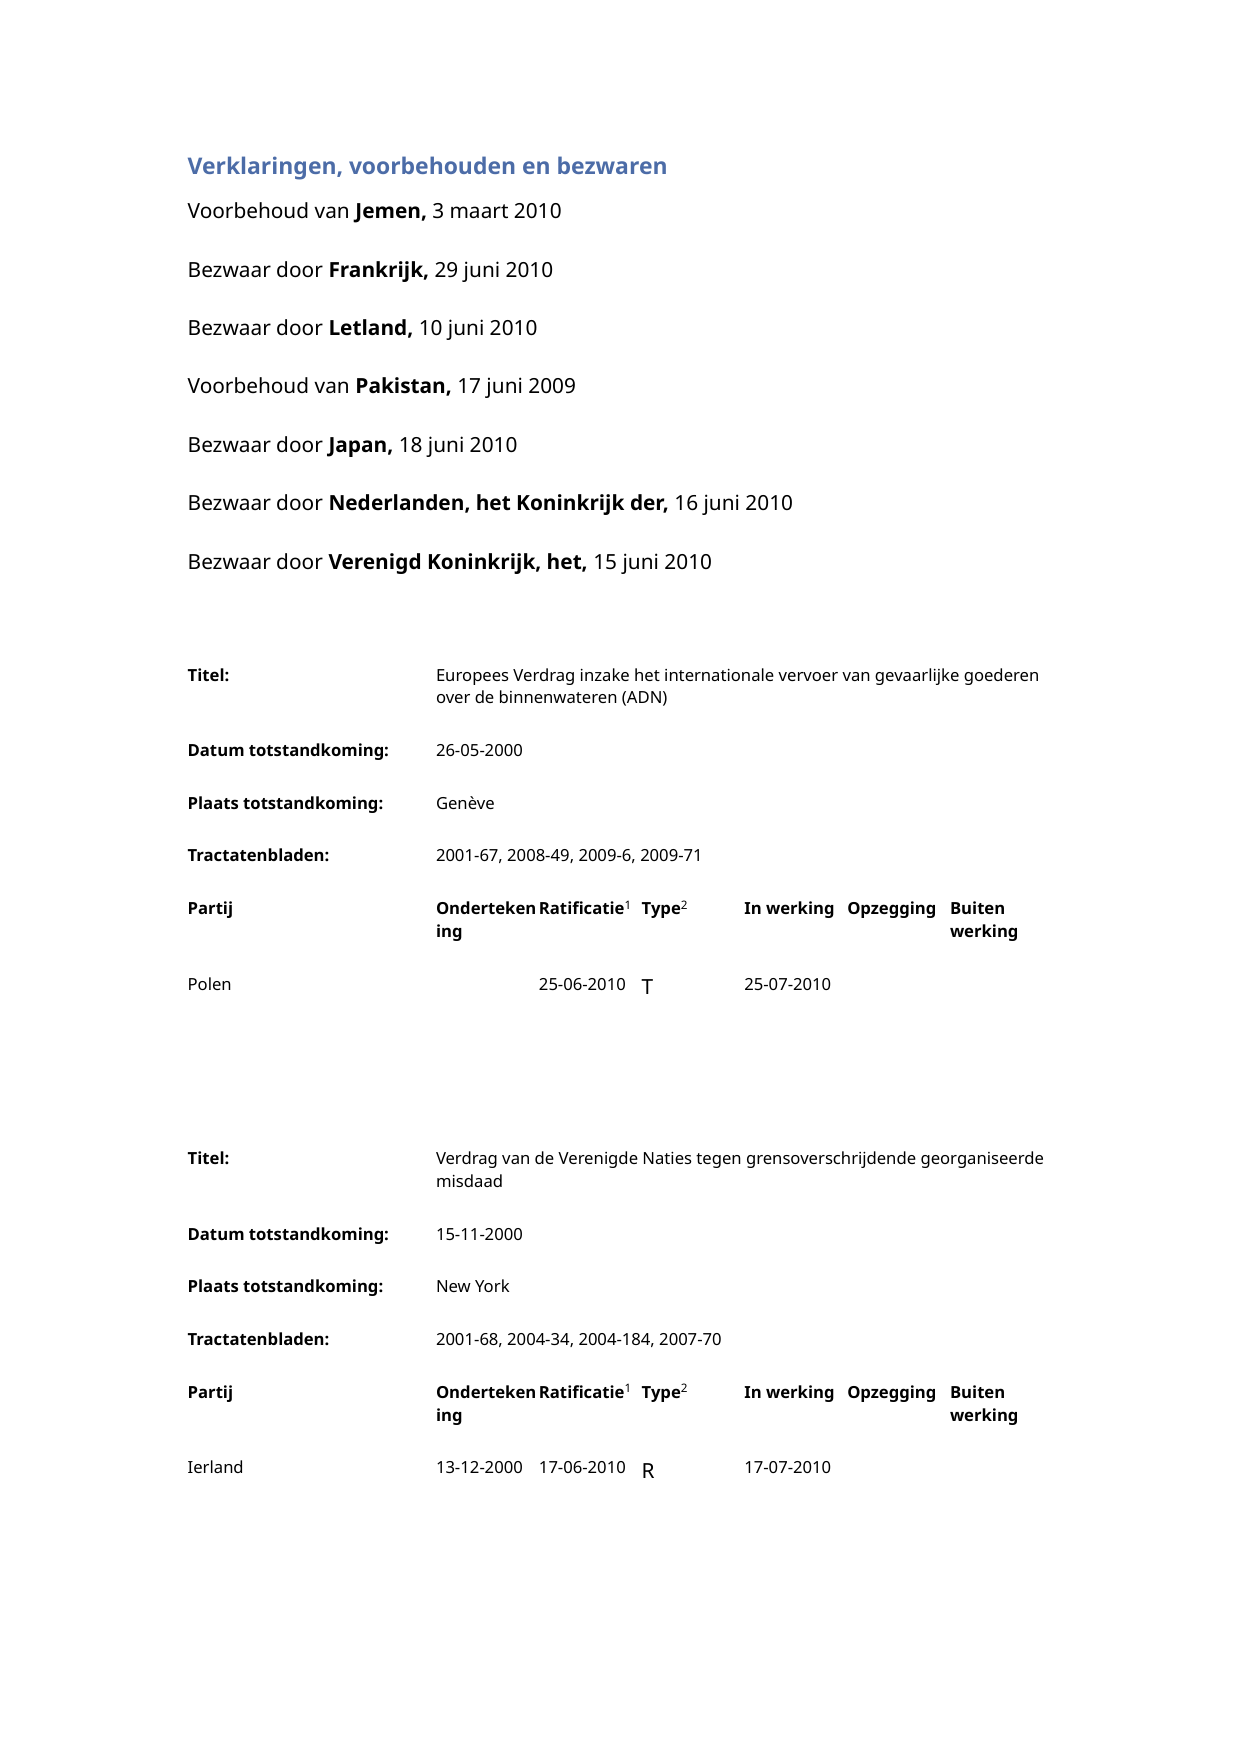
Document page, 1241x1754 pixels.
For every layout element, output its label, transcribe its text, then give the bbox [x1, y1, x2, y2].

table_cell Partij [188, 897, 436, 972]
table_cell In werking [744, 1381, 847, 1456]
table_cell [847, 972, 950, 1031]
table_cell Ierland [188, 1456, 436, 1514]
text Bezwaar door Verenigd Koninkrijk, het, 15 juni 2010 [187, 547, 1053, 575]
table_cell Buiten werking [950, 1381, 1053, 1456]
table_cell Type2 [641, 1381, 744, 1456]
table_cell Type2 [641, 897, 744, 972]
table_cell Ondertekening [436, 1381, 539, 1456]
table_cell 2001-67, 2008-49, 2009-6, 2009-71 [436, 844, 1053, 897]
text Bezwaar door Letland, 10 juni 2010 [187, 313, 1053, 342]
table_cell 25-07-2010 [744, 972, 847, 1031]
table_cell In werking [744, 897, 847, 972]
table_header Titel: [188, 1147, 436, 1222]
table_cell 13-12-2000 [436, 1456, 539, 1514]
table_cell Ondertekening [436, 897, 539, 972]
table_cell 17-06-2010 [539, 1456, 641, 1514]
table_cell Genève [436, 791, 1053, 844]
table_cell 2001-68, 2004-34, 2004-184, 2007-70 [436, 1328, 1053, 1381]
table_cell Polen [188, 972, 436, 1031]
table_cell Tractatenbladen: [188, 1328, 436, 1381]
text Bezwaar door Nederlanden, het Koninkrijk der, 16 juni 2010 [187, 488, 1053, 517]
text Voorbehoud van Pakistan, 17 juni 2009 [187, 372, 1053, 400]
table_cell [950, 1456, 1053, 1514]
table_cell Buiten werking [950, 897, 1053, 972]
table_cell R [641, 1456, 744, 1514]
table_cell Plaats totstandkoming: [188, 791, 436, 844]
subtitle Verklaringen, voorbehouden en bezwaren [187, 150, 1053, 181]
table_cell 15-11-2000 [436, 1223, 1053, 1275]
table_cell Datum totstandkoming: [188, 739, 436, 791]
table_cell New York [436, 1275, 1053, 1328]
text Bezwaar door Frankrijk, 29 juni 2010 [187, 255, 1053, 283]
table_cell 25-06-2010 [539, 972, 641, 1031]
table_header Titel: [188, 663, 436, 739]
table_header Verdrag van de Verenigde Naties tegen grensoverschrijdende georganiseerde misdaad [436, 1147, 1053, 1222]
table_cell Opzegging [847, 1381, 950, 1456]
table_cell Tractatenbladen: [188, 844, 436, 897]
table_cell T [641, 972, 744, 1031]
text Voorbehoud van Jemen, 3 maart 2010 [187, 196, 1053, 225]
table_cell Plaats totstandkoming: [188, 1275, 436, 1328]
table_cell [847, 1456, 950, 1514]
table_cell Datum totstandkoming: [188, 1223, 436, 1275]
table_cell 26-05-2000 [436, 739, 1053, 791]
table_cell Ratificatie1 [539, 1381, 641, 1456]
table_cell Opzegging [847, 897, 950, 972]
table_cell Partij [188, 1381, 436, 1456]
table_cell [436, 972, 539, 1031]
table_cell Ratificatie1 [539, 897, 641, 972]
table_cell 17-07-2010 [744, 1456, 847, 1514]
text Bezwaar door Japan, 18 juni 2010 [187, 430, 1053, 458]
table_header Europees Verdrag inzake het internationale vervoer van gevaarlijke goederen over de binnenwateren (ADN) [436, 663, 1053, 739]
table_cell [950, 972, 1053, 1031]
